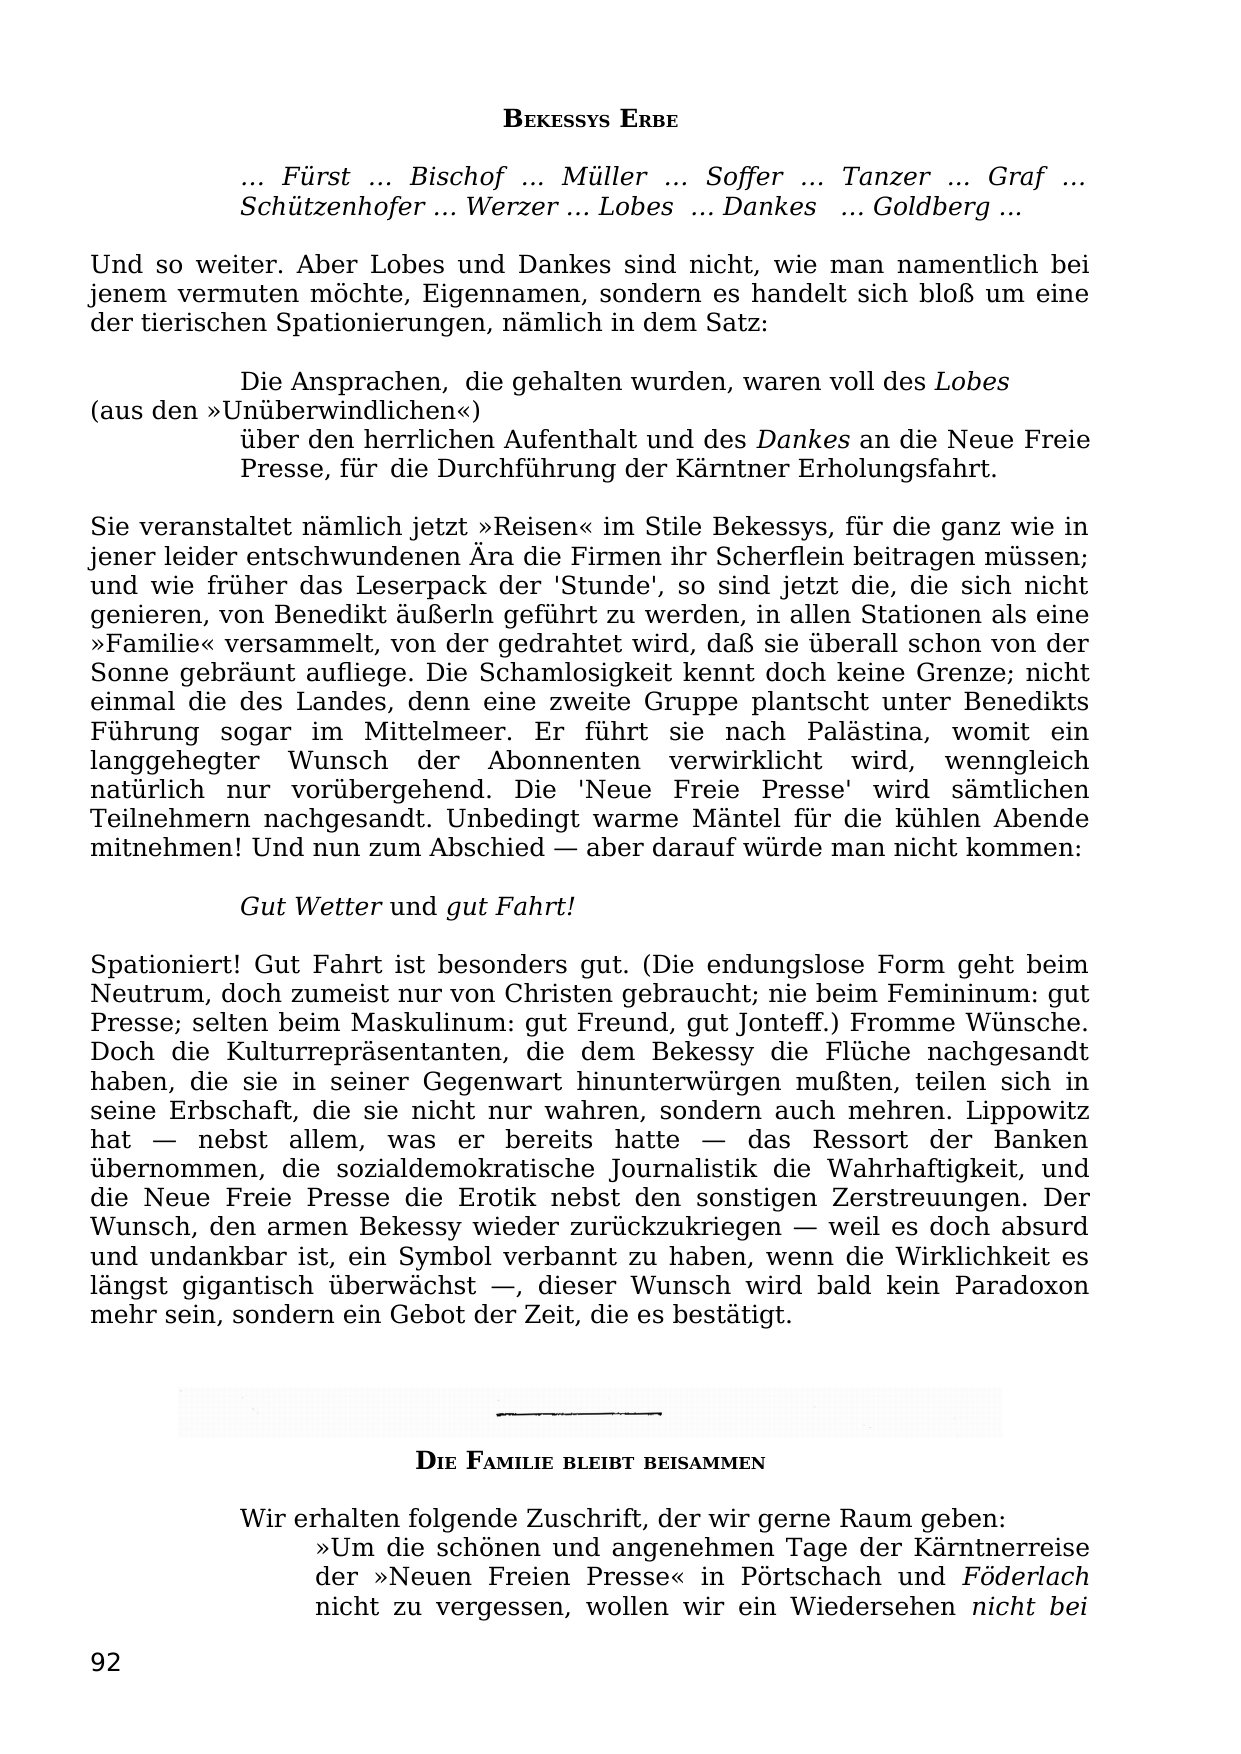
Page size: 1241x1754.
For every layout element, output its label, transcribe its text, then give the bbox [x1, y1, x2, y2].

text über den herrlichen Aufenthalt und des Dankes an die Neue Freie Presse, für die Durchführung der Kärntner Erholungsfahrt. [240, 425, 1091, 483]
text Gut Wetter und gut Fahrt! [240, 892, 1091, 921]
text Wir erhalten folgende Zuschrift, der wir gerne Raum geben: [240, 1504, 1091, 1533]
text (aus den »Unüberwindlichen«) [90, 396, 1091, 425]
picture [177, 1387, 1003, 1438]
text »Um die schönen und angenehmen Tage der Kärntnerreise der »Neuen Freien Presse« in Pörtschach und Föderlach nicht zu vergessen, wollen wir ein Wiedersehen nicht bei [315, 1533, 1091, 1621]
text Spationiert! Gut Fahrt ist besonders gut. (Die endungslose Form geht beim Neutrum, doch zumeist nur von Christen gebraucht; nie beim Femininum: gut Presse; selten beim Maskulinum: gut Freund, gut Jonteff.) Fromme Wünsche. Doch die Kulturrepräsentanten, die dem Bekessy die Flüche nachgesandt haben, die sie in seiner Gegenwart hinunterwürgen mußten, teilen sich in seine Erbschaft, die sie nicht nur wahren, sondern auch mehren. Lippowitz hat — nebst allem, was er bereits hatte — das Ressort der Banken übernommen, die sozialdemokratische Journalistik die Wahrhaftigkeit, und die Neue Freie Presse die Erotik nebst den sonstigen Zerstreuungen. Der Wunsch, den armen Bekessy wieder zurückzukriegen — weil es doch absurd und undankbar ist, ein Symbol verbannt zu haben, wenn die Wirklichkeit es längst gigantisch überwächst —, dieser Wunsch wird bald kein Paradoxon mehr sein, sondern ein Gebot der Zeit, die es bestätigt. [90, 950, 1091, 1329]
text Die Ansprachen, die gehalten wurden, waren voll des Lobes [240, 367, 1091, 396]
text … Fürst … Bischof ... Müller … Soffer … Tanzer ... Graf … Schützenhofer … Werzer … Lobes … Dankes … Goldberg ... [240, 162, 1091, 221]
text Die Familie bleibt beisammen [90, 1387, 1091, 1475]
text Bekessys Erbe [90, 75, 1091, 133]
text Sie veranstaltet nämlich jetzt »Reisen« im Stile Bekessys, für die ganz wie in jener leider entschwundenen Ära die Firmen ihr Scherflein beitragen müssen; und wie früher das Leserpack der 'Stunde', so sind jetzt die, die sich nicht genieren, von Benedikt äußerln geführt zu werden, in allen Stationen als eine »Familie« versammelt, von der gedrahtet wird, daß sie überall schon von der Sonne gebräunt aufliege. Die Schamlosigkeit kennt doch keine Grenze; nicht einmal die des Landes, denn eine zweite Gruppe plantscht unter Benedikts Führung sogar im Mittelmeer. Er führt sie nach Palästina, womit ein langgehegter Wunsch der Abonnenten verwirklicht wird, wenngleich natürlich nur vorübergehend. Die 'Neue Freie Presse' wird sämtlichen Teilnehmern nachgesandt. Unbedingt warme Mäntel für die kühlen Abende mitnehmen! Und nun zum Abschied — aber darauf würde man nicht kommen: [90, 512, 1091, 862]
text Und so weiter. Aber Lobes und Dankes sind nicht, wie man namentlich bei jenem vermuten möchte, Eigennamen, sondern es handelt sich bloß um eine der tierischen Spationierungen, nämlich in dem Satz: [90, 250, 1091, 337]
